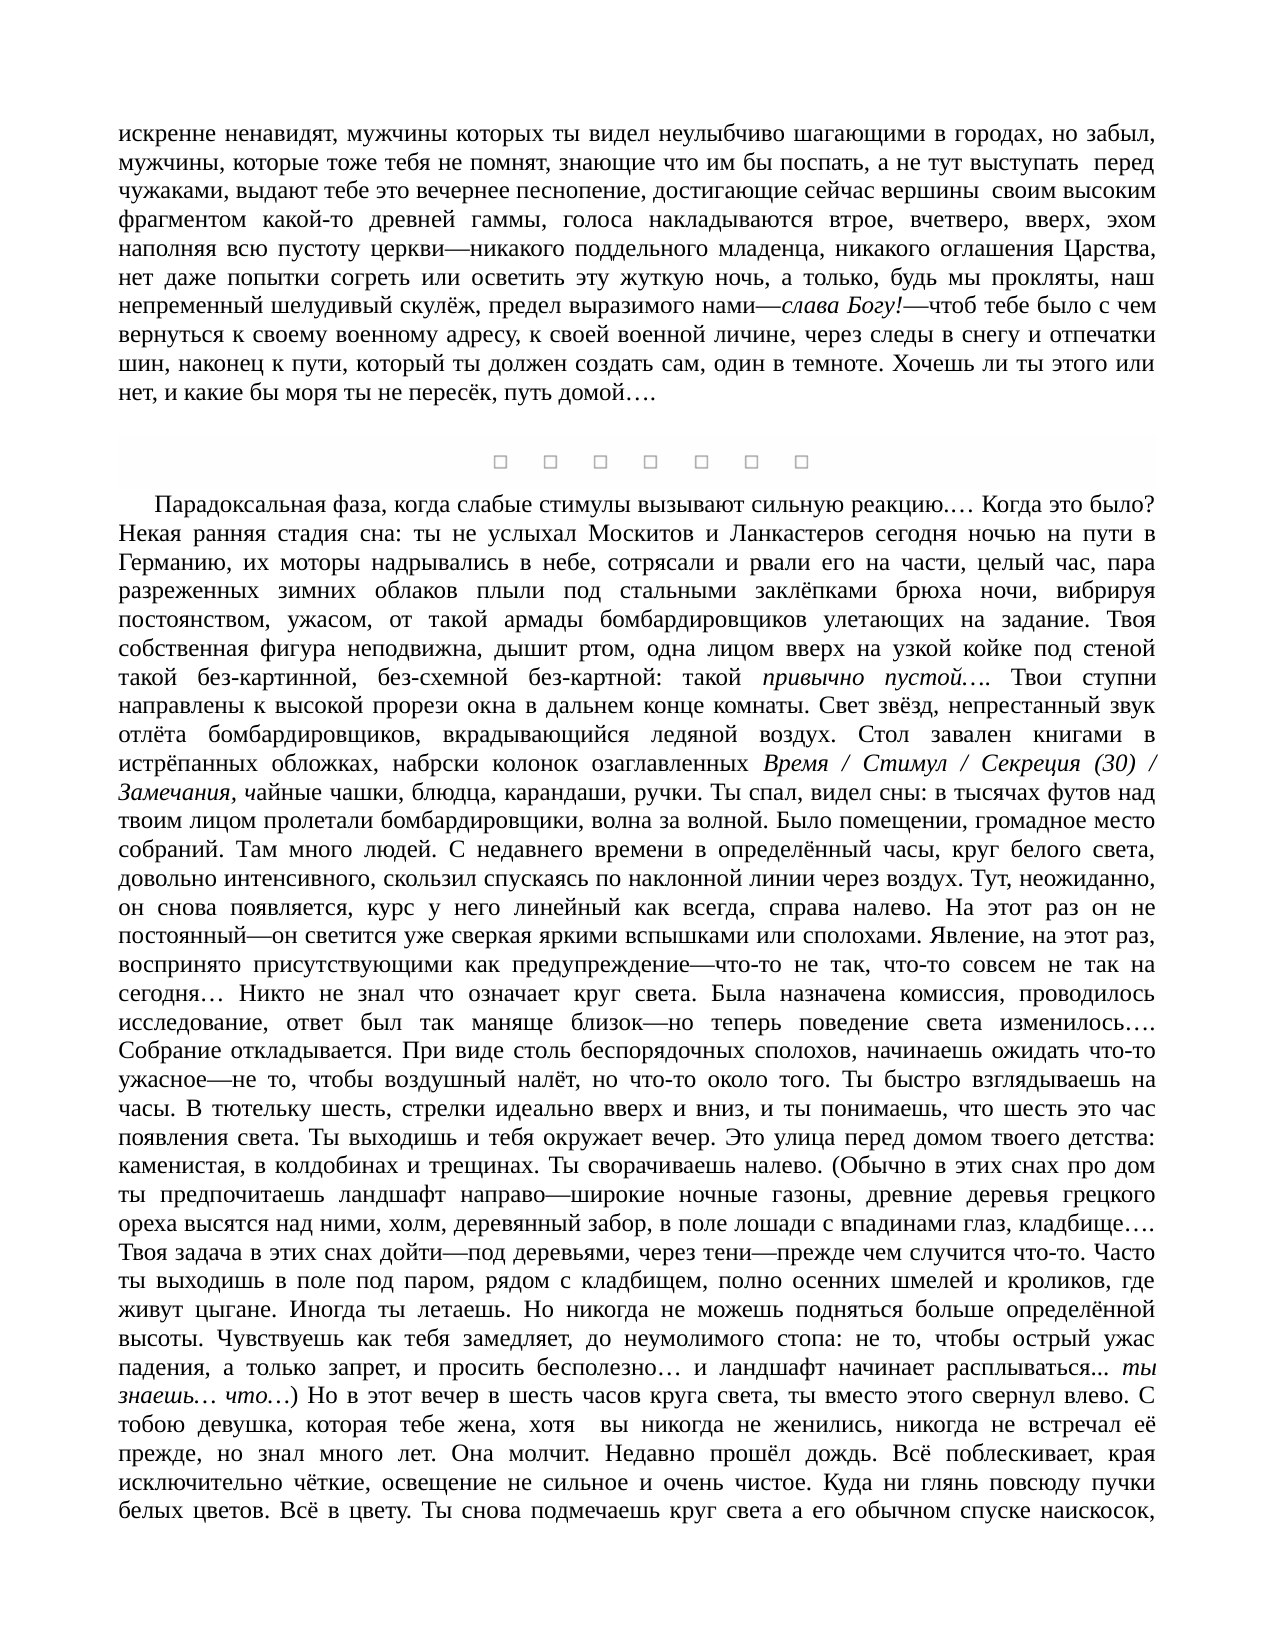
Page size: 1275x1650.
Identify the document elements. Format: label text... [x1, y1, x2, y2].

text Парадоксальная фаза, когда слабые стимулы вызывают сильную реакцию.… Когда это было? Некая ранняя стадия сна: ты не услыхал Москитов и Ланкастеров сегодня ночью на пути в Германию, их моторы надрывались в небе, сотрясали и рвали его на части, целый час, пара разреженных зимних облаков плыли под стальными заклёпками брюха ночи, вибрируя постоянством, ужасом, от такой армады бомбардировщиков улетающих на задание. Твоя собственная фигура неподвижна, дышит ртом, одна лицом вверх на узкой койке под стеной такой без-картинной, без-схемной без-картной: такой привычно пустой…. Твои ступни направлены к высокой прорези окна в дальнем конце комнаты. Свет звёзд, непрестанный звук отлёта бомбардировщиков, вкрадывающийся ледяной воздух. Стол завален книгами в истрёпанных обложках, набрски колонок озаглавленных Время / Стимул / Секреция (30) / Замечания, чайные чашки, блюдца, карандаши, ручки. Ты спал, видел сны: в тысячах футов над твоим лицом пролетали бомбардировщики, волна за волной. Было помещении, громадное место собраний. Там много людей. С недавнего времени в определённый часы, круг белого света, довольно интенсивного, скользил спускаясь по наклонной линии через воздух. Тут, неожиданно, он снова появляется, курс у него линейный как всегда, справа налево. На этот раз он не постоянный—он светится уже сверкая яркими вспышками или сполохами. Явление, на этот раз, воспринято присутствующими как предупреждение—что-то не так, что-то совсем не так на сегодня… Никто не знал что означает круг света. Была назначена комиссия, проводилось исследование, ответ был так маняще близок—но теперь поведение света изменилось…. Собрание откладывается. При виде столь беспорядочных сполохов, начинаешь ожидать что-то ужасное—не то, чтобы воздушный налёт, но что-то около того. Ты быстро взглядываешь на часы. В тютельку шесть, стрелки идеально вверх и вниз, и ты понимаешь, что шесть это час появления света. Ты выходишь и тебя окружает вечер. Это улица перед домом твоего детства: каменистая, в колдобинах и трещинах. Ты сворачиваешь налево. (Обычно в этих снах про дом ты предпочитаешь ландшафт направо—широкие ночные газоны, древние деревья грецкого ореха высятся над ними, холм, деревянный забор, в поле лошади с впадинами глаз, кладбище…. Твоя задача в этих снах дойти—под деревьями, через тени—прежде чем случится что-то. Часто ты выходишь в поле под паром, рядом с кладбищем, полно осенних шмелей и кроликов, где живут цыгане. Иногда ты летаешь. Но никогда не можешь подняться больше определённой высоты. Чувствуешь как тебя замедляет, до неумолимого стопа: не то, чтобы острый ужас падения, а только запрет, и просить бесполезно… и ландшафт начинает расплываться... ты знаешь… что…) Но в этот вечер в шесть часов круга света, ты вместо этого свернул влево. С тобою девушка, которая тебе жена, хотя вы никогда не женились, никогда не встречал её прежде, но знал много лет. Она молчит. Недавно прошёл дождь. Всё поблескивает, края исключительно чёткие, освещение не сильное и очень чистое. Куда ни глянь повсюду пучки белых цветов. Всё в цвету. Ты снова подмечаешь круг света а его обычном спуске наискосок, [118, 490, 1157, 1524]
picture [118, 434, 1157, 490]
text искренне ненавидят, мужчины которых ты видел неулыбчиво шагающими в городах, но забыл, мужчины, которые тоже тебя не помнят, знающие что им бы поспать, а не тут выступать перед чужаками, выдают тебе это вечернее песнопение, достигающие сейчас вершины своим высоким фрагментом какой-то древней гаммы, голоса накладываются втрое, вчетверо, вверх, эхом наполняя всю пустоту церкви—никакого поддельного младенца, никакого оглашения Царства, нет даже попытки согреть или осветить эту жуткую ночь, а только, будь мы прокляты, наш непременный шелудивый скулёж, предел выразимого нами—слава Богу!—чтоб тебе было с чем вернуться к своему военному адресу, к своей военной личине, через следы в снегу и отпечатки шин, наконец к пути, который ты должен создать сам, один в темноте. Хочешь ли ты этого или нет, и какие бы моря ты не пересёк, путь домой…. [118, 118, 1157, 406]
